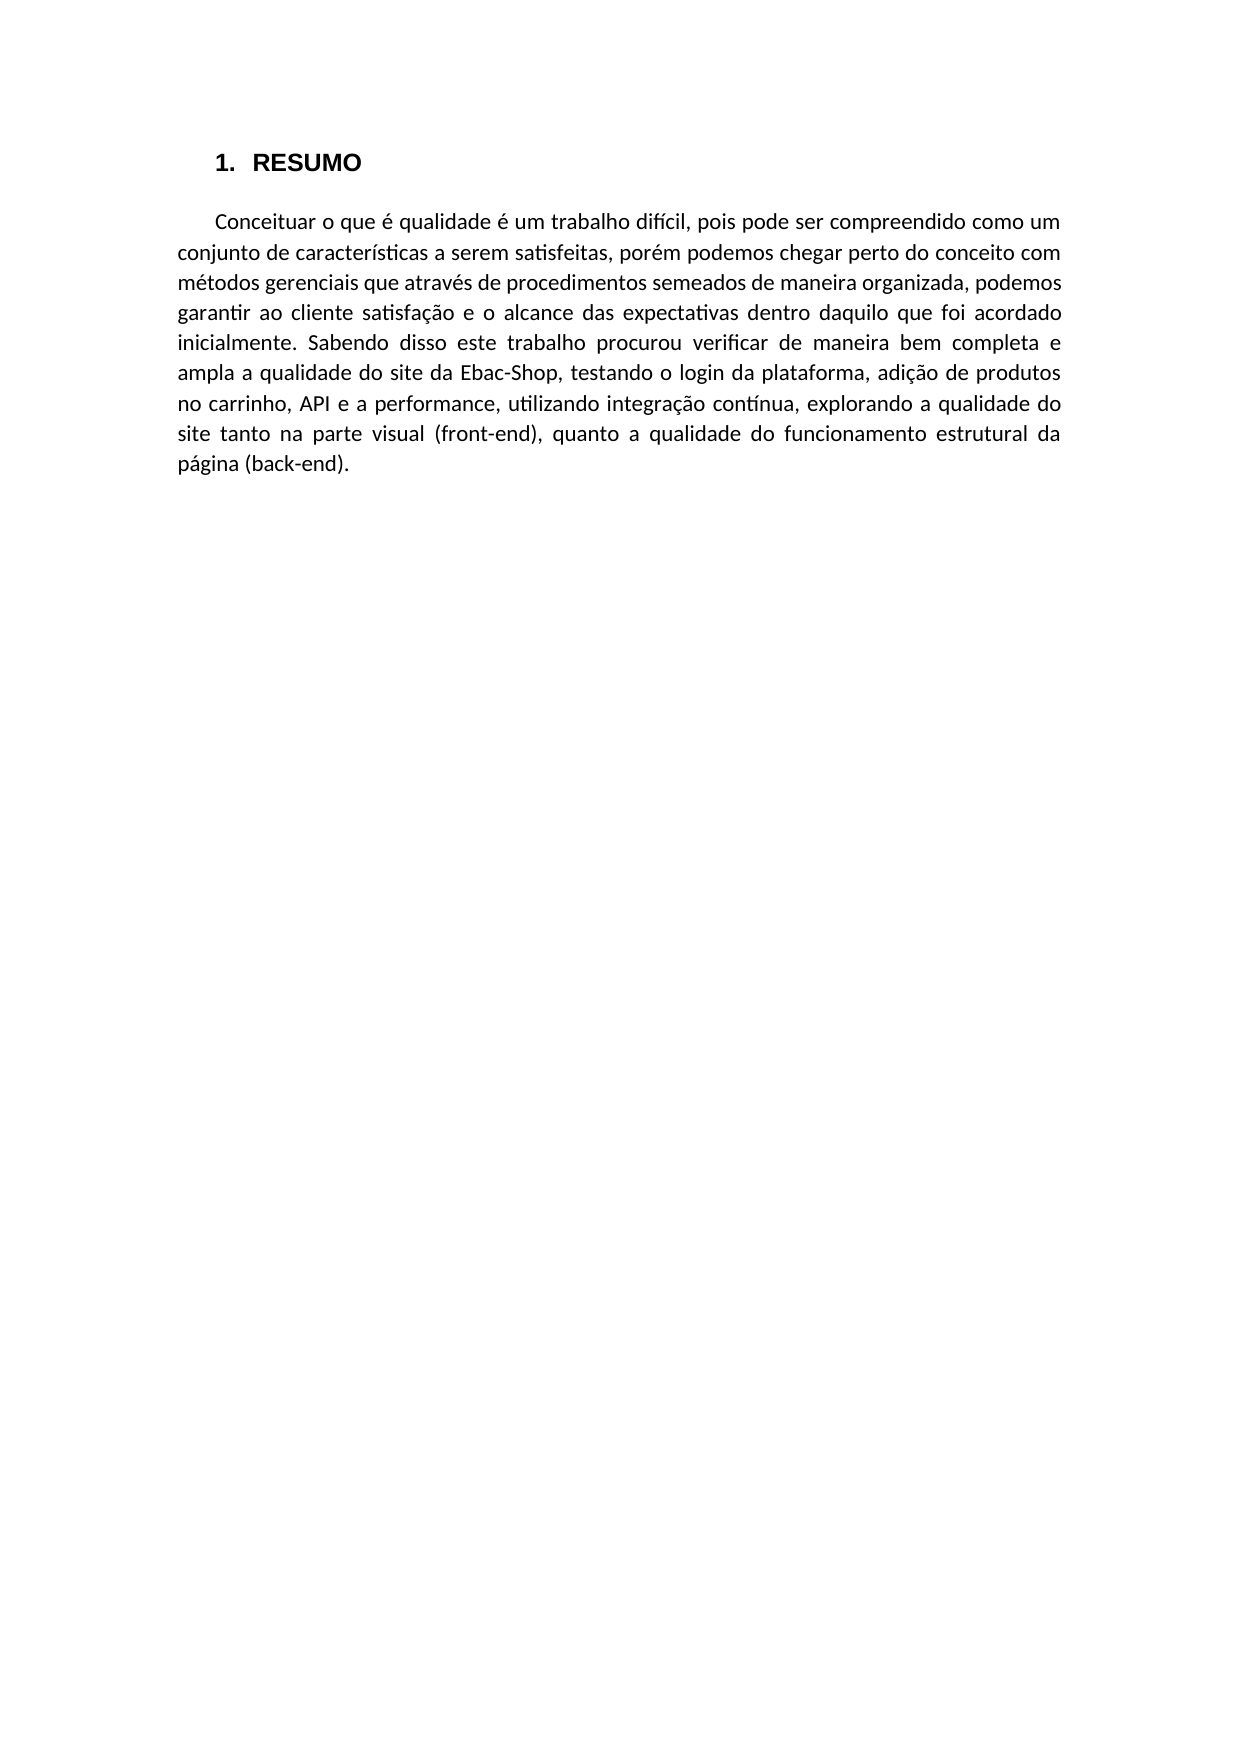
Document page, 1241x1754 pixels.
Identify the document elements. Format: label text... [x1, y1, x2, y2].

text Conceituar o que é qualidade é um trabalho difícil, pois pode ser compreendido como um conjunto de características a serem satisfeitas, porém podemos chegar perto do conceito com métodos gerenciais que através de procedimentos semeados de maneira organizada, podemos garantir ao cliente satisfação e o alcance das expectativas dentro daquilo que foi acordado inicialmente. Sabendo disso este trabalho procurou verificar de maneira bem completa e ampla a qualidade do site da Ebac-Shop, testando o login da plataforma, adição de produtos no carrinho, API e a performance, utilizando integração contínua, explorando a qualidade do site tanto na parte visual (front-end), quanto a qualidade do funcionamento estrutural da página (back-end). [177, 207, 1063, 477]
subtitle RESUMO [215, 148, 1063, 176]
